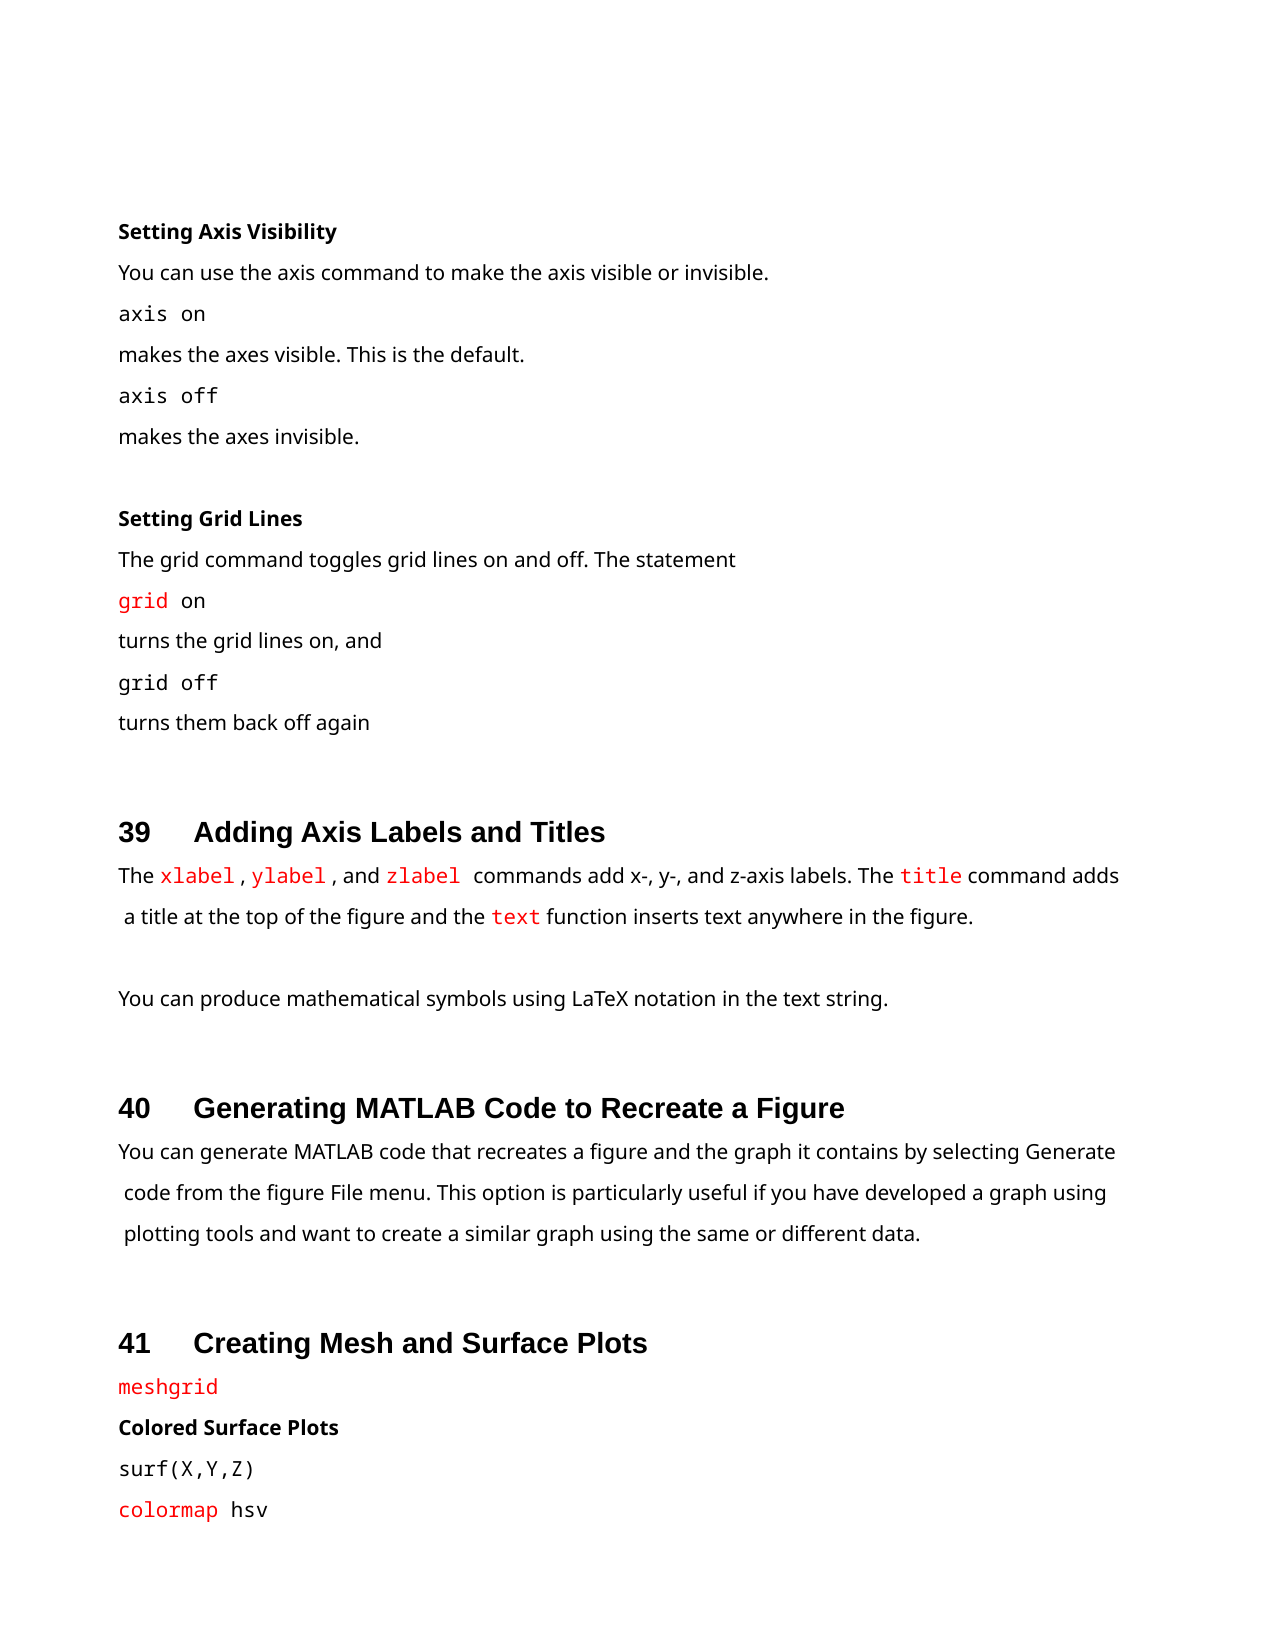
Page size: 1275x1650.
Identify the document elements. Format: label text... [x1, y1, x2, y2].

text a title at the top of the figure and the text function inserts text anywhere in the figure. [118, 902, 1157, 931]
text axis on [118, 299, 1157, 328]
text plotting tools and want to create a similar graph using the same or different data. [118, 1219, 1157, 1247]
text You can generate MATLAB code that recreates a figure and the graph it contains by selecting Generate [118, 1137, 1157, 1166]
text makes the axes invisible. [118, 422, 1157, 450]
text meshgrid [118, 1372, 1157, 1400]
subtitle Generating MATLAB Code to Recreate a Figure [118, 1091, 1157, 1125]
text Colored Surface Plots [118, 1413, 1157, 1441]
text code from the figure File menu. This option is particularly useful if you have developed a graph using [118, 1178, 1157, 1207]
text The grid command toggles grid lines on and off. The statement [118, 545, 1157, 573]
text surf(X,Y,Z) [118, 1454, 1157, 1482]
text The xlabel , ylabel , and zlabel commands add x-, y-, and z-axis labels. The title command adds [118, 861, 1157, 890]
text axis off [118, 381, 1157, 409]
text You can produce mathematical symbols using LaTeX notation in the text string. [118, 984, 1157, 1013]
text Setting Grid Lines [118, 504, 1157, 532]
text turns the grid lines on, and [118, 627, 1157, 655]
text You can use the axis command to make the axis visible or invisible. [118, 258, 1157, 287]
text makes the axes visible. This is the default. [118, 340, 1157, 368]
subtitle Adding Axis Labels and Titles [118, 815, 1157, 849]
text turns them back off again [118, 708, 1157, 737]
text colormap hsv [118, 1495, 1157, 1523]
text grid on [118, 586, 1157, 614]
text Setting Axis Visibility [118, 217, 1157, 246]
text grid off [118, 668, 1157, 696]
subtitle Creating Mesh and Surface Plots [118, 1326, 1157, 1359]
